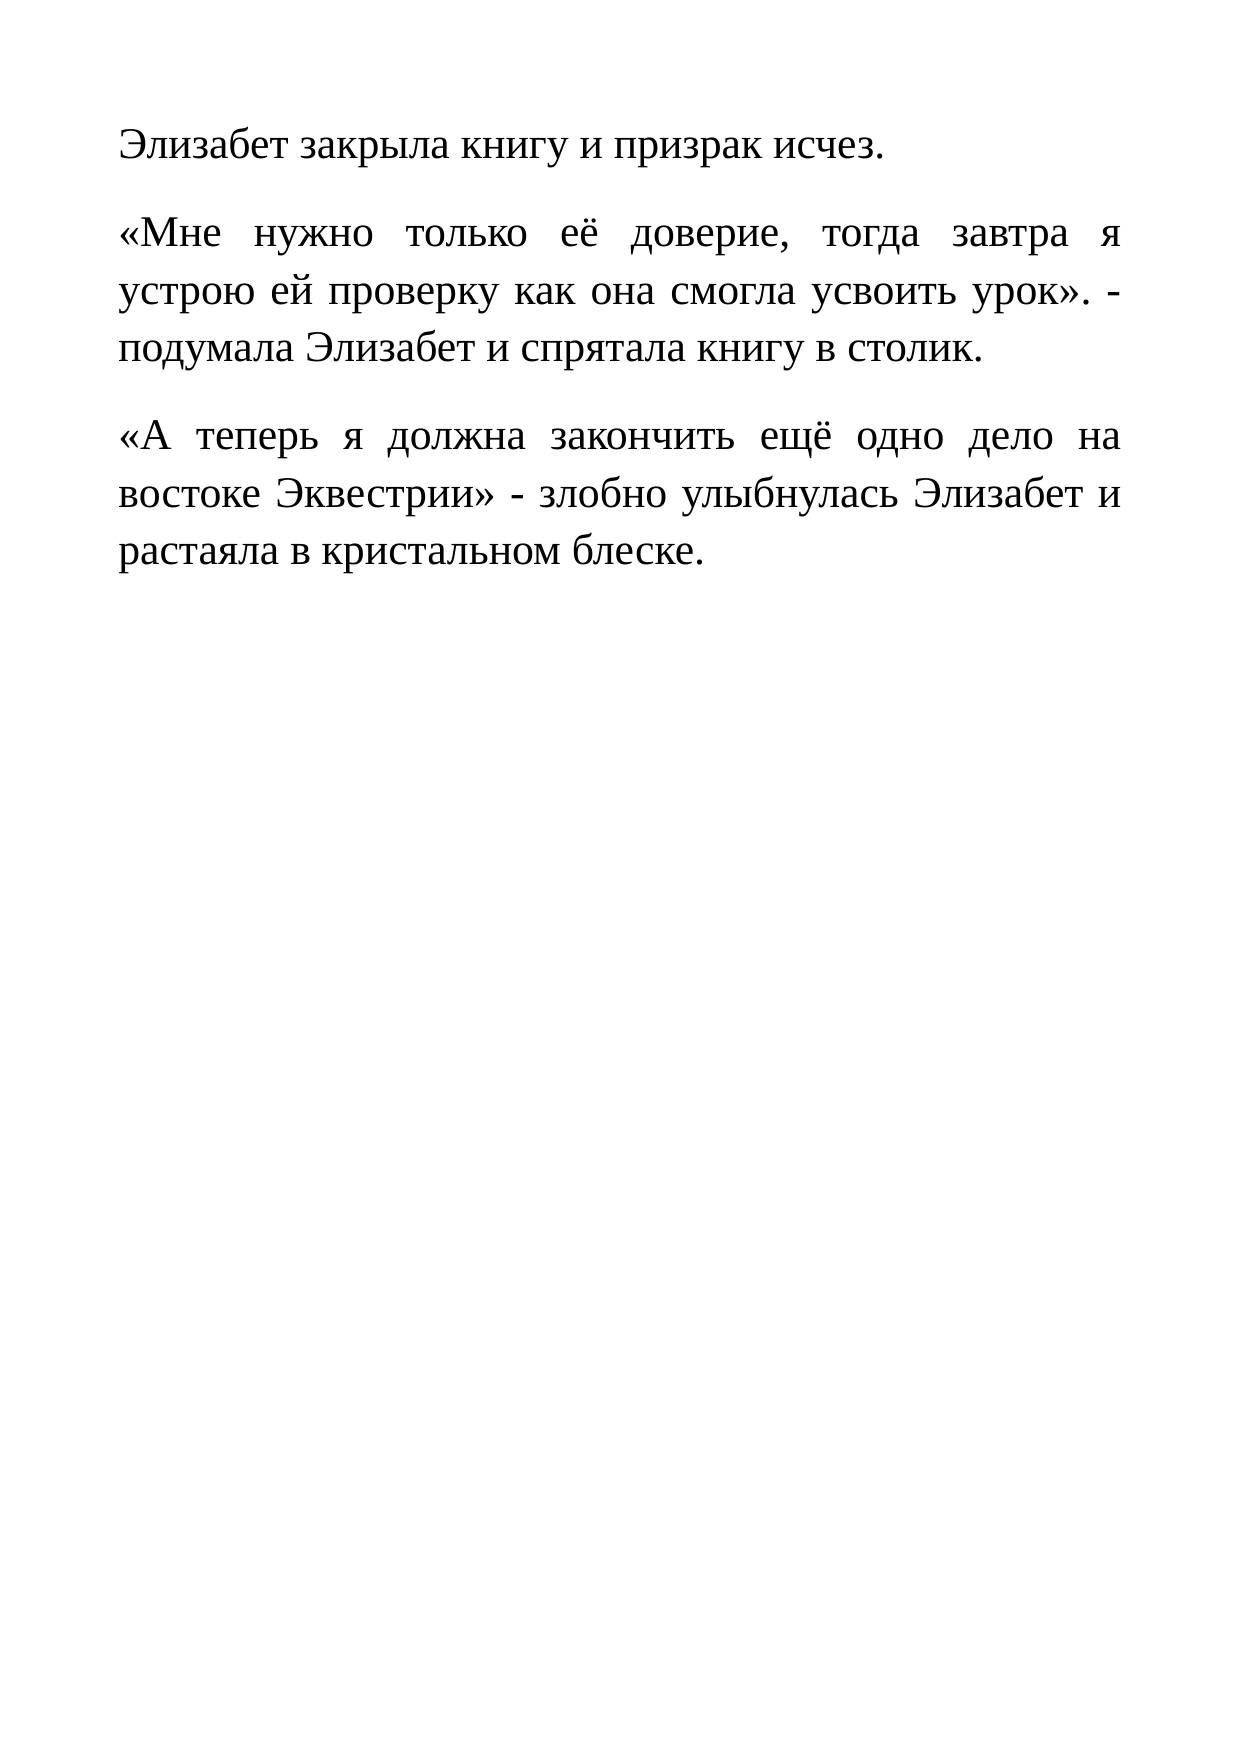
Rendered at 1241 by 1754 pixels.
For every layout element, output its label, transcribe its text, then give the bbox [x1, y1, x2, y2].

text «А теперь я должна закончить ещё одно дело на востоке Эквестрии» - злобно улыбнулась Элизабет и растаяла в кристальном блеске. [118, 408, 1122, 574]
text «Мне нужно только её доверие, тогда завтра я устрою ей проверку как она смогла усвоить урок». - подумала Элизабет и спрятала книгу в столик. [118, 205, 1122, 371]
text Элизабет закрыла книгу и призрак исчез. [118, 118, 1122, 168]
